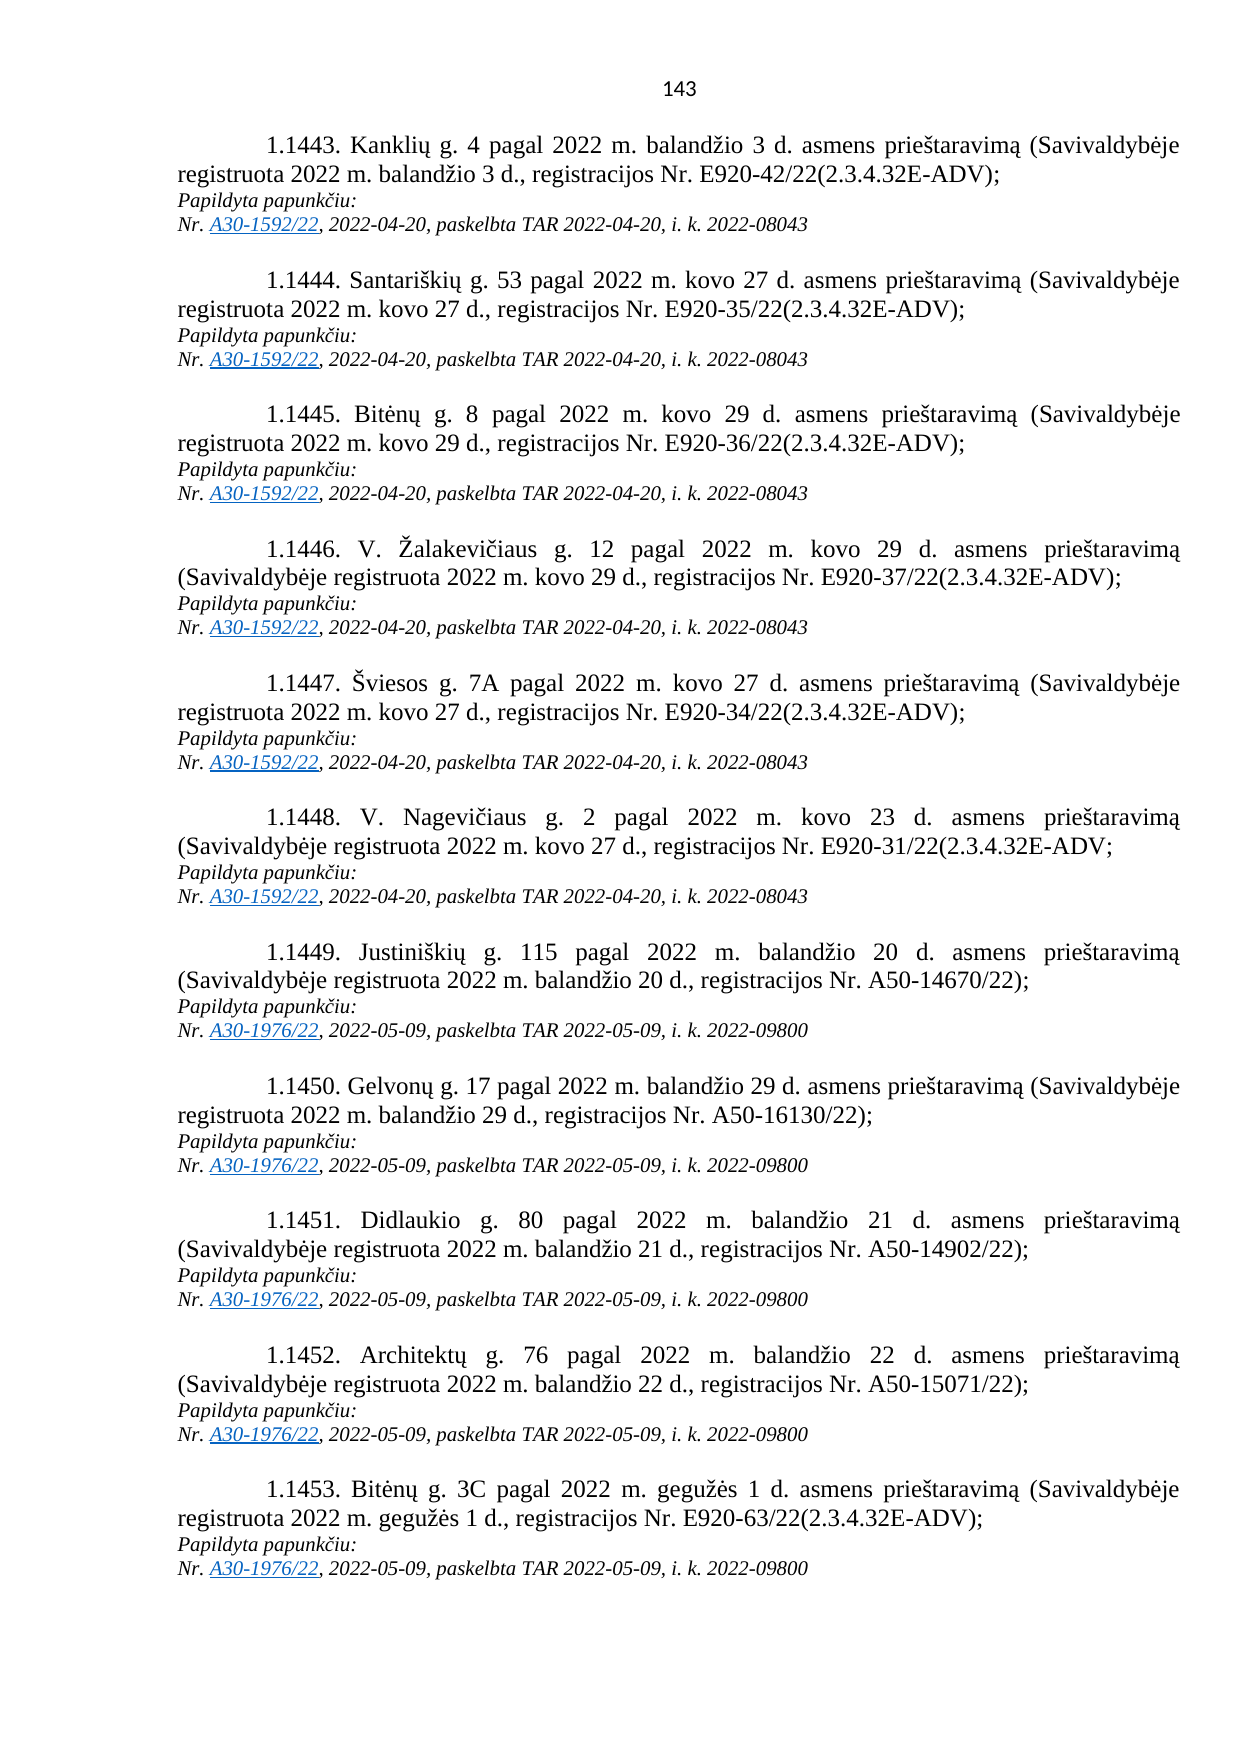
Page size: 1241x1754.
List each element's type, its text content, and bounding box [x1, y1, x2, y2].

text 1.1444. Santariškių g. 53 pagal 2022 m. kovo 27 d. asmens prieštaravimą (Savivaldybėje registruota 2022 m. kovo 27 d., registracijos Nr. E920-35/22(2.3.4.32E-ADV); [177, 265, 1181, 322]
text Papildyta papunkčiu: [177, 322, 1181, 347]
text 1.1453. Bitėnų g. 3C pagal 2022 m. gegužės 1 d. asmens prieštaravimą (Savivaldybėje registruota 2022 m. gegužės 1 d., registracijos Nr. E920-63/22(2.3.4.32E-ADV); [177, 1474, 1181, 1532]
text Papildyta papunkčiu: [177, 1532, 1181, 1556]
text Nr. A30-1592/22, 2022-04-20, paskelbta TAR 2022-04-20, i. k. 2022-08043 [177, 884, 1181, 908]
text Nr. A30-1592/22, 2022-04-20, paskelbta TAR 2022-04-20, i. k. 2022-08043 [177, 347, 1181, 371]
text Papildyta papunkčiu: [177, 1397, 1181, 1422]
text Nr. A30-1592/22, 2022-04-20, paskelbta TAR 2022-04-20, i. k. 2022-08043 [177, 615, 1181, 639]
text Nr. A30-1976/22, 2022-05-09, paskelbta TAR 2022-05-09, i. k. 2022-09800 [177, 1153, 1181, 1177]
text Nr. A30-1592/22, 2022-04-20, paskelbta TAR 2022-04-20, i. k. 2022-08043 [177, 481, 1181, 505]
text Nr. A30-1976/22, 2022-05-09, paskelbta TAR 2022-05-09, i. k. 2022-09800 [177, 1556, 1181, 1580]
text Nr. A30-1976/22, 2022-05-09, paskelbta TAR 2022-05-09, i. k. 2022-09800 [177, 1287, 1181, 1311]
text 1.1443. Kanklių g. 4 pagal 2022 m. balandžio 3 d. asmens prieštaravimą (Savivaldybėje registruota 2022 m. balandžio 3 d., registracijos Nr. E920-42/22(2.3.4.32E-ADV); [177, 131, 1181, 188]
text Nr. A30-1976/22, 2022-05-09, paskelbta TAR 2022-05-09, i. k. 2022-09800 [177, 1422, 1181, 1446]
text 1.1452. Architektų g. 76 pagal 2022 m. balandžio 22 d. asmens prieštaravimą (Savivaldybėje registruota 2022 m. balandžio 22 d., registracijos Nr. A50-15071/22); [177, 1340, 1181, 1397]
text Nr. A30-1592/22, 2022-04-20, paskelbta TAR 2022-04-20, i. k. 2022-08043 [177, 212, 1181, 236]
text Papildyta papunkčiu: [177, 1263, 1181, 1287]
text Papildyta papunkčiu: [177, 726, 1181, 750]
text Papildyta papunkčiu: [177, 994, 1181, 1018]
text 1.1446. V. Žalakevičiaus g. 12 pagal 2022 m. kovo 29 d. asmens prieštaravimą (Savivaldybėje registruota 2022 m. kovo 29 d., registracijos Nr. E920-37/22(2.3.4.32E-ADV); [177, 534, 1181, 591]
text 1.1447. Šviesos g. 7A pagal 2022 m. kovo 27 d. asmens prieštaravimą (Savivaldybėje registruota 2022 m. kovo 27 d., registracijos Nr. E920-34/22(2.3.4.32E-ADV); [177, 668, 1181, 726]
text 1.1449. Justiniškių g. 115 pagal 2022 m. balandžio 20 d. asmens prieštaravimą (Savivaldybėje registruota 2022 m. balandžio 20 d., registracijos Nr. A50-14670/22); [177, 937, 1181, 994]
text Nr. A30-1592/22, 2022-04-20, paskelbta TAR 2022-04-20, i. k. 2022-08043 [177, 750, 1181, 774]
text Papildyta papunkčiu: [177, 1129, 1181, 1153]
text Papildyta papunkčiu: [177, 591, 1181, 615]
text Papildyta papunkčiu: [177, 457, 1181, 481]
text Papildyta papunkčiu: [177, 188, 1181, 212]
text Papildyta papunkčiu: [177, 860, 1181, 884]
text 1.1448. V. Nagevičiaus g. 2 pagal 2022 m. kovo 23 d. asmens prieštaravimą (Savivaldybėje registruota 2022 m. kovo 27 d., registracijos Nr. E920-31/22(2.3.4.32E-ADV; [177, 802, 1181, 860]
text 1.1450. Gelvonų g. 17 pagal 2022 m. balandžio 29 d. asmens prieštaravimą (Savivaldybėje registruota 2022 m. balandžio 29 d., registracijos Nr. A50-16130/22); [177, 1071, 1181, 1129]
text 1.1451. Didlaukio g. 80 pagal 2022 m. balandžio 21 d. asmens prieštaravimą (Savivaldybėje registruota 2022 m. balandžio 21 d., registracijos Nr. A50-14902/22); [177, 1206, 1181, 1263]
text Nr. A30-1976/22, 2022-05-09, paskelbta TAR 2022-05-09, i. k. 2022-09800 [177, 1018, 1181, 1042]
text 1.1445. Bitėnų g. 8 pagal 2022 m. kovo 29 d. asmens prieštaravimą (Savivaldybėje registruota 2022 m. kovo 29 d., registracijos Nr. E920-36/22(2.3.4.32E-ADV); [177, 399, 1181, 457]
